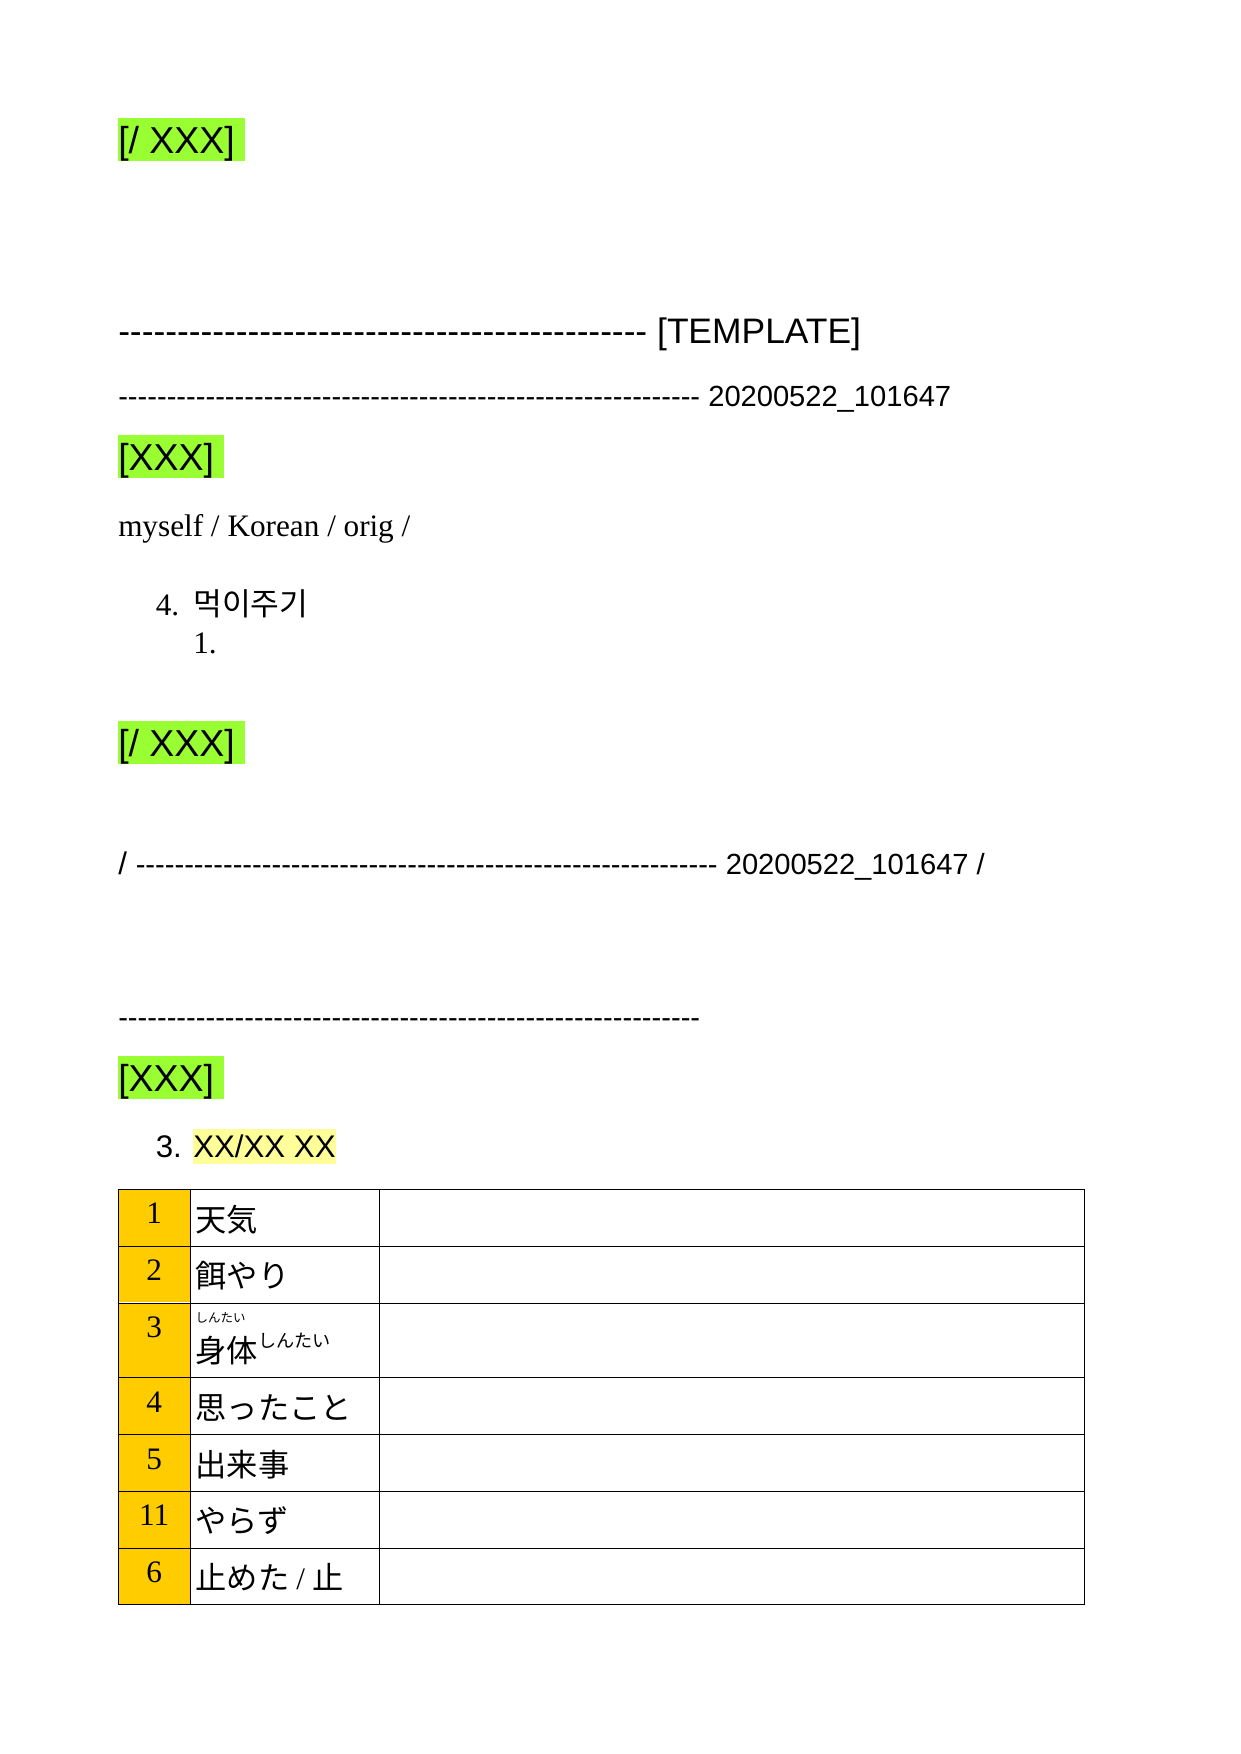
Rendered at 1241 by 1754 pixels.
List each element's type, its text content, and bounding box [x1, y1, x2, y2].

table_cell 3 [119, 1304, 190, 1377]
table_cell [380, 1378, 1084, 1434]
list 먹이주기 [156, 579, 1122, 624]
table_cell 出来事 [191, 1435, 379, 1491]
table_cell [380, 1435, 1084, 1491]
table_cell 4 [119, 1378, 190, 1434]
table_cell [380, 1492, 1084, 1548]
table_cell [380, 1304, 1084, 1377]
text [/ XXX] [118, 118, 1122, 161]
text [XXX] [118, 1056, 1122, 1099]
table_header 1 [119, 1190, 190, 1246]
text ------------------------------------------------------------ [118, 1000, 1122, 1033]
table_cell 6 [119, 1549, 190, 1604]
text --------------------------------------------- [TEMPLATE] [118, 311, 1122, 351]
table_cell 身体しんたいしんたい [191, 1304, 379, 1377]
text ------------------------------------------------------------ 20200522_101647 [118, 379, 1122, 412]
table_cell やらず [191, 1492, 379, 1548]
table_cell 餌やり [191, 1247, 379, 1302]
table_cell 5 [119, 1435, 190, 1491]
table_cell 思ったこと [191, 1378, 379, 1434]
list XX/XX XX [156, 1128, 1122, 1164]
table_cell 2 [119, 1247, 190, 1302]
text / ------------------------------------------------------------ 20200522_101647 / [118, 845, 1122, 881]
table_cell [380, 1549, 1084, 1604]
table_cell 11 [119, 1492, 190, 1548]
text [XXX] [118, 435, 1122, 478]
table_header [380, 1190, 1084, 1246]
text myself / Korean / orig / [118, 507, 1122, 543]
table_header 天気 [191, 1190, 379, 1246]
text [/ XXX] [118, 721, 1122, 764]
table_cell 止めた / 止 [191, 1549, 379, 1604]
table_cell [380, 1247, 1084, 1302]
